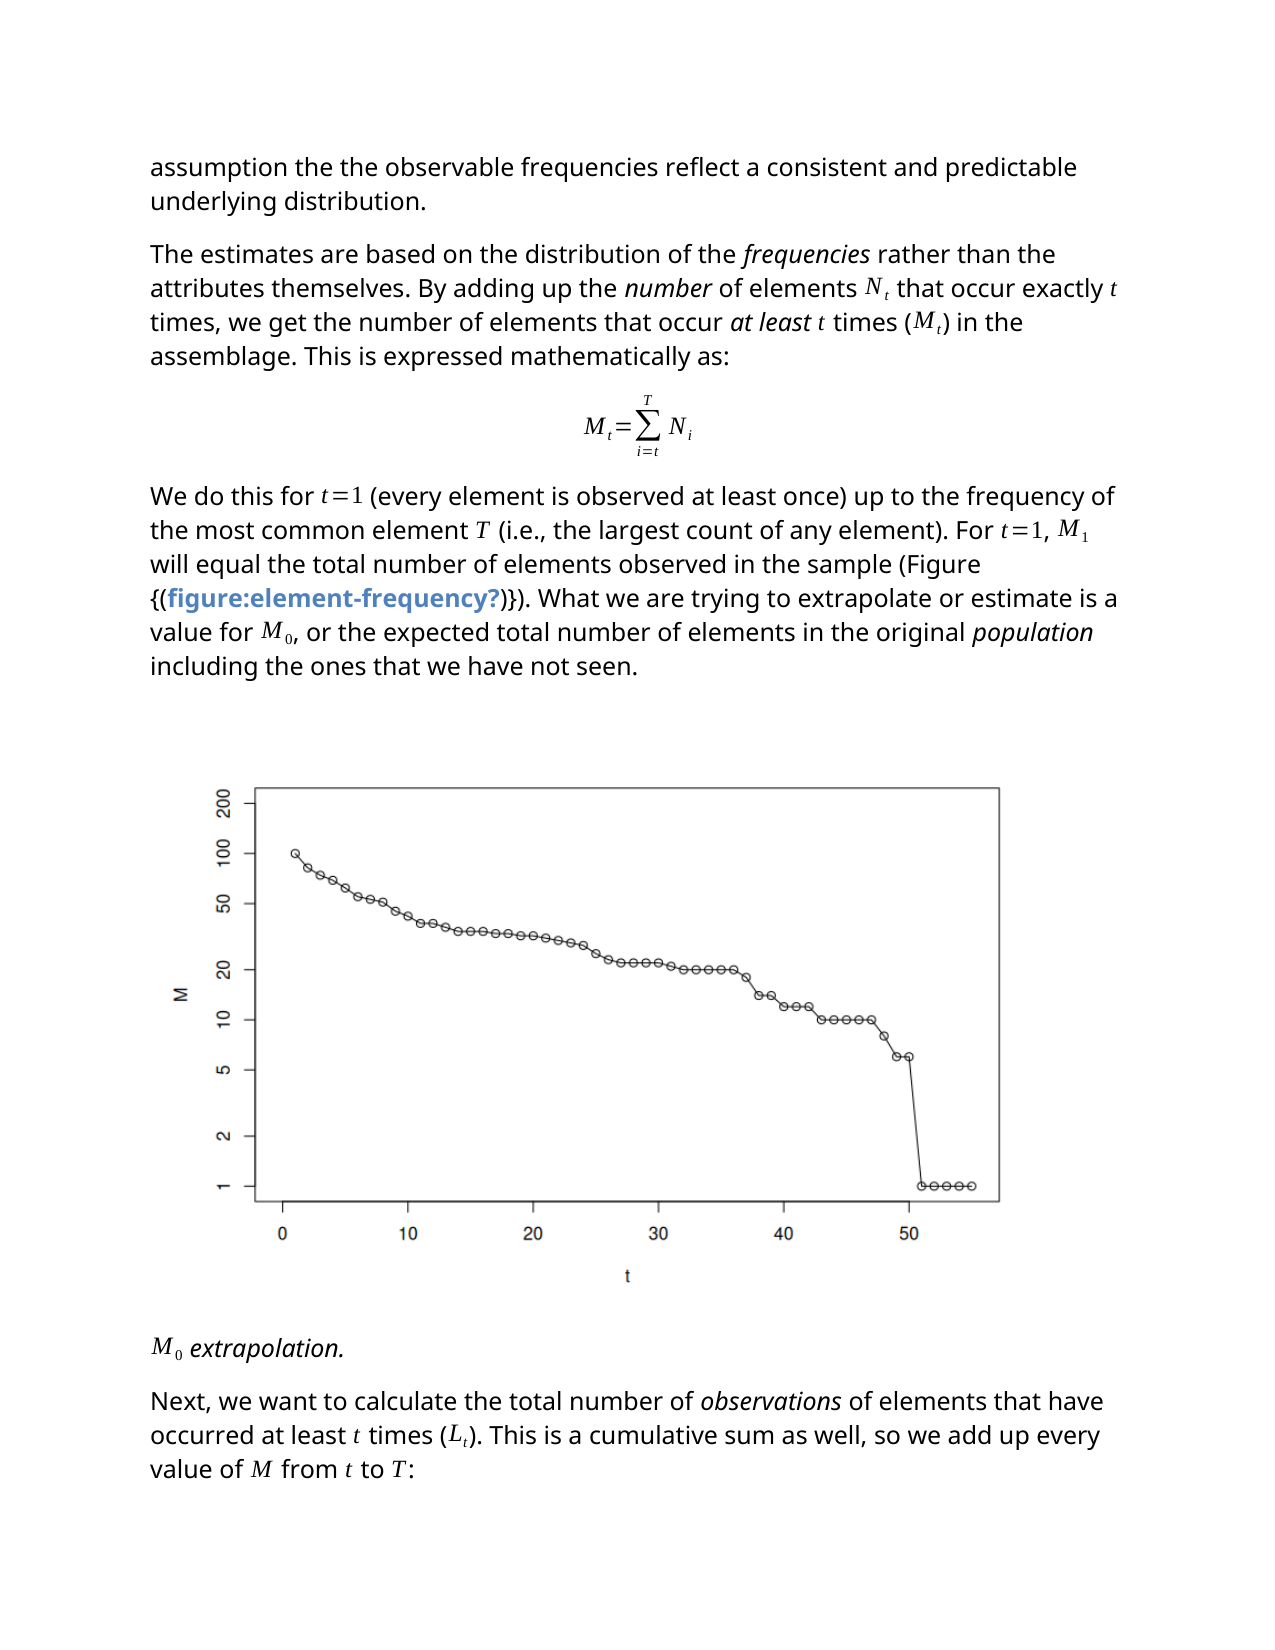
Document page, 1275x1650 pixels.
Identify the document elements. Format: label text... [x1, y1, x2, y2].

text We do this for (every element is observed at least once) up to the frequency of the most common element (i.e., the largest count of any element). For , will equal the total number of elements observed in the sample (Figure {(figure:element-frequency?)}). What we are trying to extrapolate or estimate is a value for , or the expected total number of elements in the original population including the ones that we have not seen. [150, 478, 1125, 683]
text extrapolation. [150, 1331, 1125, 1365]
picture [168, 701, 1044, 1310]
text Next, we want to calculate the total number of observations of elements that have occurred at least times (). This is a cumulative sum as well, so we add up every value of from to : [150, 1384, 1125, 1486]
text assumption the the observable frequencies reflect a consistent and predictable underlying distribution. [150, 150, 1125, 218]
text The estimates are based on the distribution of the frequencies rather than the attributes themselves. By adding up the number of elements that occur exactly times, we get the number of elements that occur at least times () in the assemblage. This is expressed mathematically as: [150, 237, 1125, 373]
